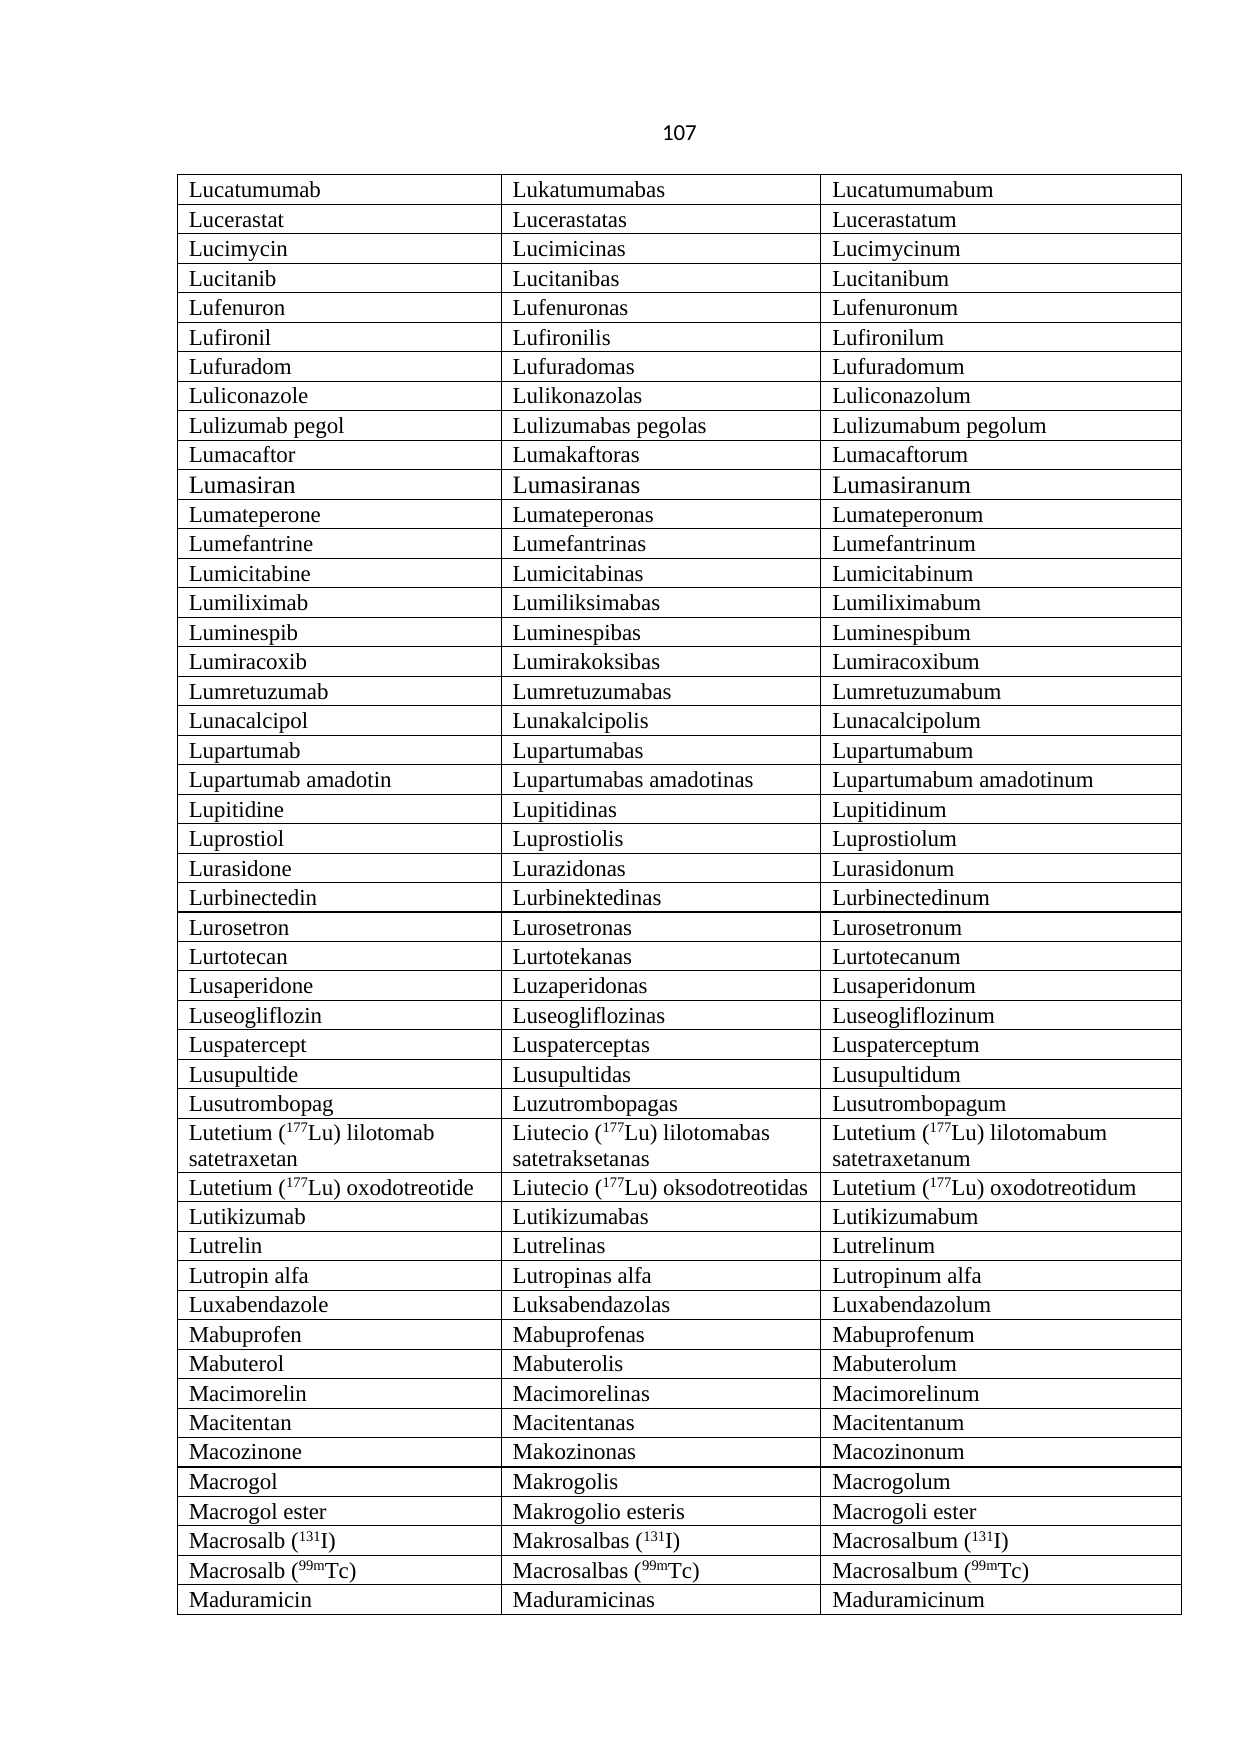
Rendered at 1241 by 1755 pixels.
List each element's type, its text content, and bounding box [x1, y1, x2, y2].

table_cell Lupartumabum amadotinum [821, 765, 1181, 793]
table_cell Lupartumabum [821, 736, 1181, 764]
table_cell Lupartumabas amadotinas [502, 765, 820, 793]
table_cell Lutrelin [178, 1232, 501, 1260]
table_cell Lulizumab pegol [178, 411, 501, 439]
table_cell Mabuprofenas [502, 1320, 820, 1348]
table_cell Lupitidine [178, 795, 501, 823]
table_cell Lutropin alfa [178, 1261, 501, 1289]
table_cell Macozinone [178, 1438, 501, 1466]
table_cell Lupartumab amadotin [178, 765, 501, 793]
table_cell Macrosalbum (131I) [821, 1526, 1181, 1555]
table_cell Lutropinum alfa [821, 1261, 1181, 1289]
table_cell Luliconazole [178, 382, 501, 410]
table_cell Lusutrombopagum [821, 1089, 1181, 1118]
table_cell Lutikizumabum [821, 1202, 1181, 1231]
table_cell Lurosetronas [502, 913, 820, 941]
table_cell Lumiliksimabas [502, 588, 820, 617]
table_cell Lumateperone [178, 500, 501, 528]
table_cell Makrosalbas (131I) [502, 1526, 820, 1555]
table_cell Lutropinas alfa [502, 1261, 820, 1289]
table_cell Lutetium (177Lu) oxodotreotidum [821, 1173, 1181, 1201]
table_cell Lusutrombopag [178, 1089, 501, 1118]
table_cell Lumicitabine [178, 559, 501, 587]
table_cell Lufenuronas [502, 293, 820, 322]
table_cell Lutrelinas [502, 1232, 820, 1260]
table_cell Lumacaftorum [821, 441, 1181, 469]
table_cell Macrogol [178, 1468, 501, 1496]
table_cell Macrogolum [821, 1468, 1181, 1496]
table_cell Lufironilum [821, 323, 1181, 351]
table_cell Mabuterolis [502, 1350, 820, 1378]
table_cell Lucimycin [178, 234, 501, 263]
table_cell Lumefantrine [178, 529, 501, 558]
table_cell Macimorelinum [821, 1379, 1181, 1407]
table_cell Lurtotekanas [502, 942, 820, 970]
table_cell Luminespib [178, 618, 501, 646]
table_cell Lumasiran [178, 470, 501, 499]
table_cell Lurbinectedinum [821, 883, 1181, 911]
table_cell Luminespibum [821, 618, 1181, 646]
table_cell Lurbinectedin [178, 883, 501, 911]
table_cell Maduramicin [178, 1585, 501, 1614]
table_cell Lumasiranum [821, 470, 1181, 499]
table_cell Lucerastat [178, 205, 501, 233]
table_cell Lutrelinum [821, 1232, 1181, 1260]
table_cell Liutecio (177Lu) oksodotreotidas [502, 1173, 820, 1201]
table_cell Luseogliflozin [178, 1001, 501, 1029]
table_cell Lucerastatas [502, 205, 820, 233]
table_cell Lulizumabum pegolum [821, 411, 1181, 439]
table_cell Lutikizumab [178, 1202, 501, 1231]
table_cell Lumefantrinas [502, 529, 820, 558]
table_cell Lupartumab [178, 736, 501, 764]
table_cell Lumasiranas [502, 470, 820, 499]
table_cell Macimorelinas [502, 1379, 820, 1407]
table_cell Lurtotecanum [821, 942, 1181, 970]
table_cell Lutetium (177Lu) lilotomab satetraxetan [178, 1119, 501, 1172]
table_cell Luprostiolum [821, 824, 1181, 852]
table_cell Lucitanibum [821, 264, 1181, 292]
table_cell Lufuradom [178, 352, 501, 381]
table_cell Mabuterol [178, 1350, 501, 1378]
table_cell Lucimicinas [502, 234, 820, 263]
table_cell Lufuradomas [502, 352, 820, 381]
table_cell Luseogliflozinas [502, 1001, 820, 1029]
table_cell Lumiracoxibum [821, 647, 1181, 676]
table_cell Makozinonas [502, 1438, 820, 1466]
table_cell Lumacaftor [178, 441, 501, 469]
table_cell Lulikonazolas [502, 382, 820, 410]
table_cell Lucimycinum [821, 234, 1181, 263]
table_cell Lurazidonas [502, 854, 820, 882]
table_cell Lufironil [178, 323, 501, 351]
table_cell Lufenuron [178, 293, 501, 322]
table_cell Lurasidonum [821, 854, 1181, 882]
table_cell Macitentan [178, 1409, 501, 1437]
table_cell Lupartumabas [502, 736, 820, 764]
table_cell Lunacalcipolum [821, 706, 1181, 734]
table_cell Macrosalbas (99mTc) [502, 1556, 820, 1584]
table_cell Mabuprofenum [821, 1320, 1181, 1348]
table_cell Lusupultidum [821, 1060, 1181, 1088]
table_cell Lucitanib [178, 264, 501, 292]
table_cell Luzaperidonas [502, 971, 820, 1000]
table_cell Lukatumumabas [502, 175, 820, 204]
table_cell Mabuterolum [821, 1350, 1181, 1378]
table_cell Liutecio (177Lu) lilotomabas satetraksetanas [502, 1119, 820, 1172]
table_cell Macozinonum [821, 1438, 1181, 1466]
table_cell Lumicitabinum [821, 559, 1181, 587]
table_cell Lutikizumabas [502, 1202, 820, 1231]
table_cell Lumiracoxib [178, 647, 501, 676]
table_cell Macrosalbum (99mTc) [821, 1556, 1181, 1584]
table_cell Lulizumabas pegolas [502, 411, 820, 439]
table_cell Lutetium (177Lu) oxodotreotide [178, 1173, 501, 1201]
table_cell Lupitidinum [821, 795, 1181, 823]
table_cell Lumicitabinas [502, 559, 820, 587]
table_cell Lunacalcipol [178, 706, 501, 734]
table_cell Luxabendazolum [821, 1291, 1181, 1319]
table_cell Luspaterceptum [821, 1030, 1181, 1059]
table_cell Lutetium (177Lu) lilotomabum satetraxetanum [821, 1119, 1181, 1172]
table_cell Maduramicinas [502, 1585, 820, 1614]
table_cell Lurosetronum [821, 913, 1181, 941]
table_cell Lucatumumab [178, 175, 501, 204]
table_cell Macitentanum [821, 1409, 1181, 1437]
table_cell Lufironilis [502, 323, 820, 351]
table_cell Maduramicinum [821, 1585, 1181, 1614]
table_cell Luliconazolum [821, 382, 1181, 410]
table_cell Luprostiolis [502, 824, 820, 852]
table_cell Lumiliximab [178, 588, 501, 617]
table_cell Lucatumumabum [821, 175, 1181, 204]
table_cell Macrogol ester [178, 1497, 501, 1525]
table_cell Makrogolis [502, 1468, 820, 1496]
table_cell Macrosalb (131I) [178, 1526, 501, 1555]
table_cell Lumateperonum [821, 500, 1181, 528]
table_cell Macimorelin [178, 1379, 501, 1407]
table_cell Makrogolio esteris [502, 1497, 820, 1525]
table_cell Lusupultide [178, 1060, 501, 1088]
table_cell Luzutrombopagas [502, 1089, 820, 1118]
table_cell Lurbinektedinas [502, 883, 820, 911]
table_cell Lumretuzumabas [502, 677, 820, 705]
table_cell Lurosetron [178, 913, 501, 941]
table_cell Lumiliximabum [821, 588, 1181, 617]
table_cell Luminespibas [502, 618, 820, 646]
table_cell Luxabendazole [178, 1291, 501, 1319]
table_cell Mabuprofen [178, 1320, 501, 1348]
table_cell Lurtotecan [178, 942, 501, 970]
table_cell Luksabendazolas [502, 1291, 820, 1319]
table_cell Lunakalcipolis [502, 706, 820, 734]
table_cell Lumateperonas [502, 500, 820, 528]
table_cell Lumirakoksibas [502, 647, 820, 676]
table_cell Macrogoli ester [821, 1497, 1181, 1525]
table_cell Lupitidinas [502, 795, 820, 823]
table_cell Lusaperidonum [821, 971, 1181, 1000]
table_cell Luspatercept [178, 1030, 501, 1059]
table_cell Lurasidone [178, 854, 501, 882]
table_cell Luspaterceptas [502, 1030, 820, 1059]
table_cell Lumretuzumabum [821, 677, 1181, 705]
table_cell Luseogliflozinum [821, 1001, 1181, 1029]
table_cell Lufenuronum [821, 293, 1181, 322]
table_cell Lumefantrinum [821, 529, 1181, 558]
table_cell Macitentanas [502, 1409, 820, 1437]
table_cell Lucitanibas [502, 264, 820, 292]
table_cell Lumakaftoras [502, 441, 820, 469]
table_cell Lucerastatum [821, 205, 1181, 233]
table_cell Lumretuzumab [178, 677, 501, 705]
table_cell Lusaperidone [178, 971, 501, 1000]
table_cell Lusupultidas [502, 1060, 820, 1088]
table_cell Macrosalb (99mTc) [178, 1556, 501, 1584]
table_cell Luprostiol [178, 824, 501, 852]
table_cell Lufuradomum [821, 352, 1181, 381]
